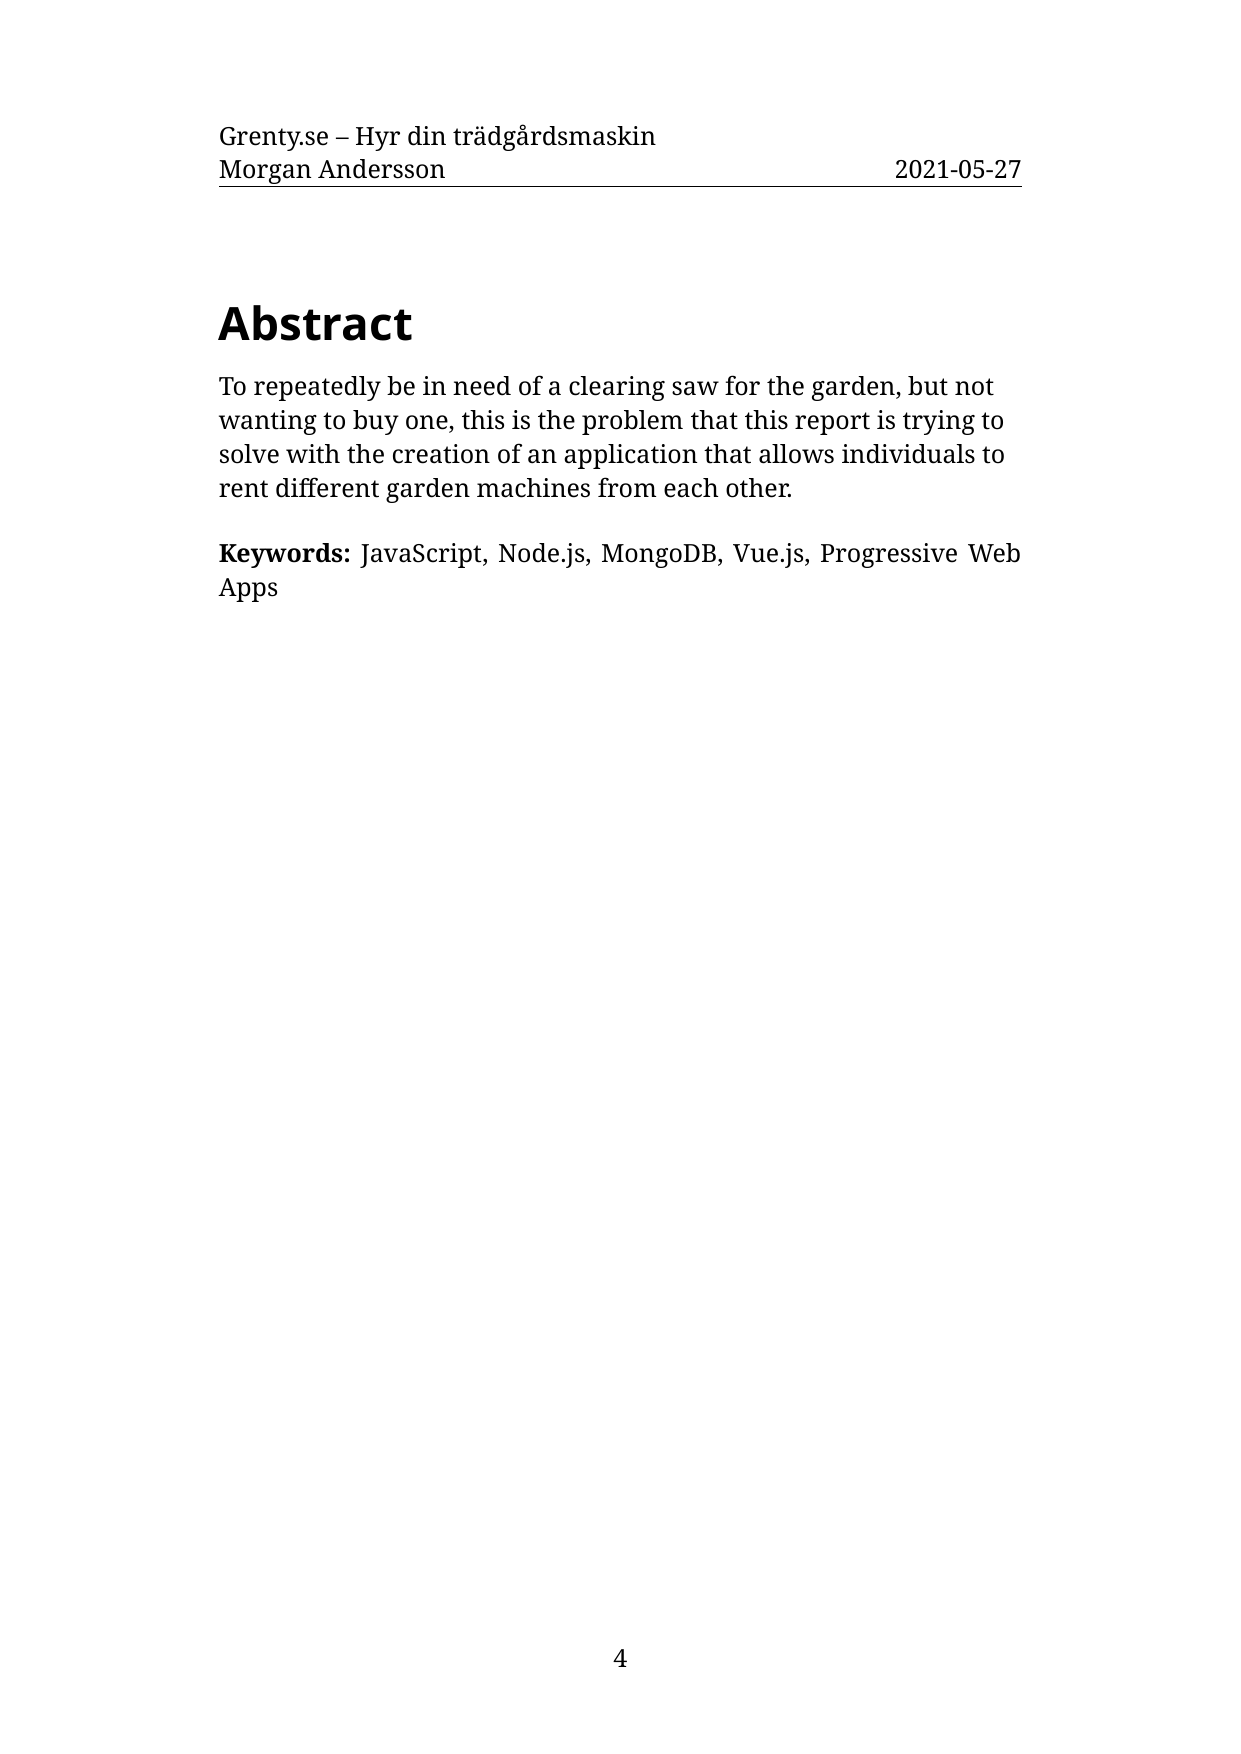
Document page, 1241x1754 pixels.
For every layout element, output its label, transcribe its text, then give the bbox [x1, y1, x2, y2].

subtitle Keywords: JavaScript, Node.js, MongoDB, Vue.js, Progressive Web Apps [218, 536, 1022, 604]
text To repeatedly be in need of a clearing saw for the garden, but not wanting to buy one, this is the problem that this report is trying to solve with the creation of an application that allows individuals to rent different garden machines from each other. [218, 369, 1022, 505]
subtitle Abstract [218, 291, 1022, 353]
